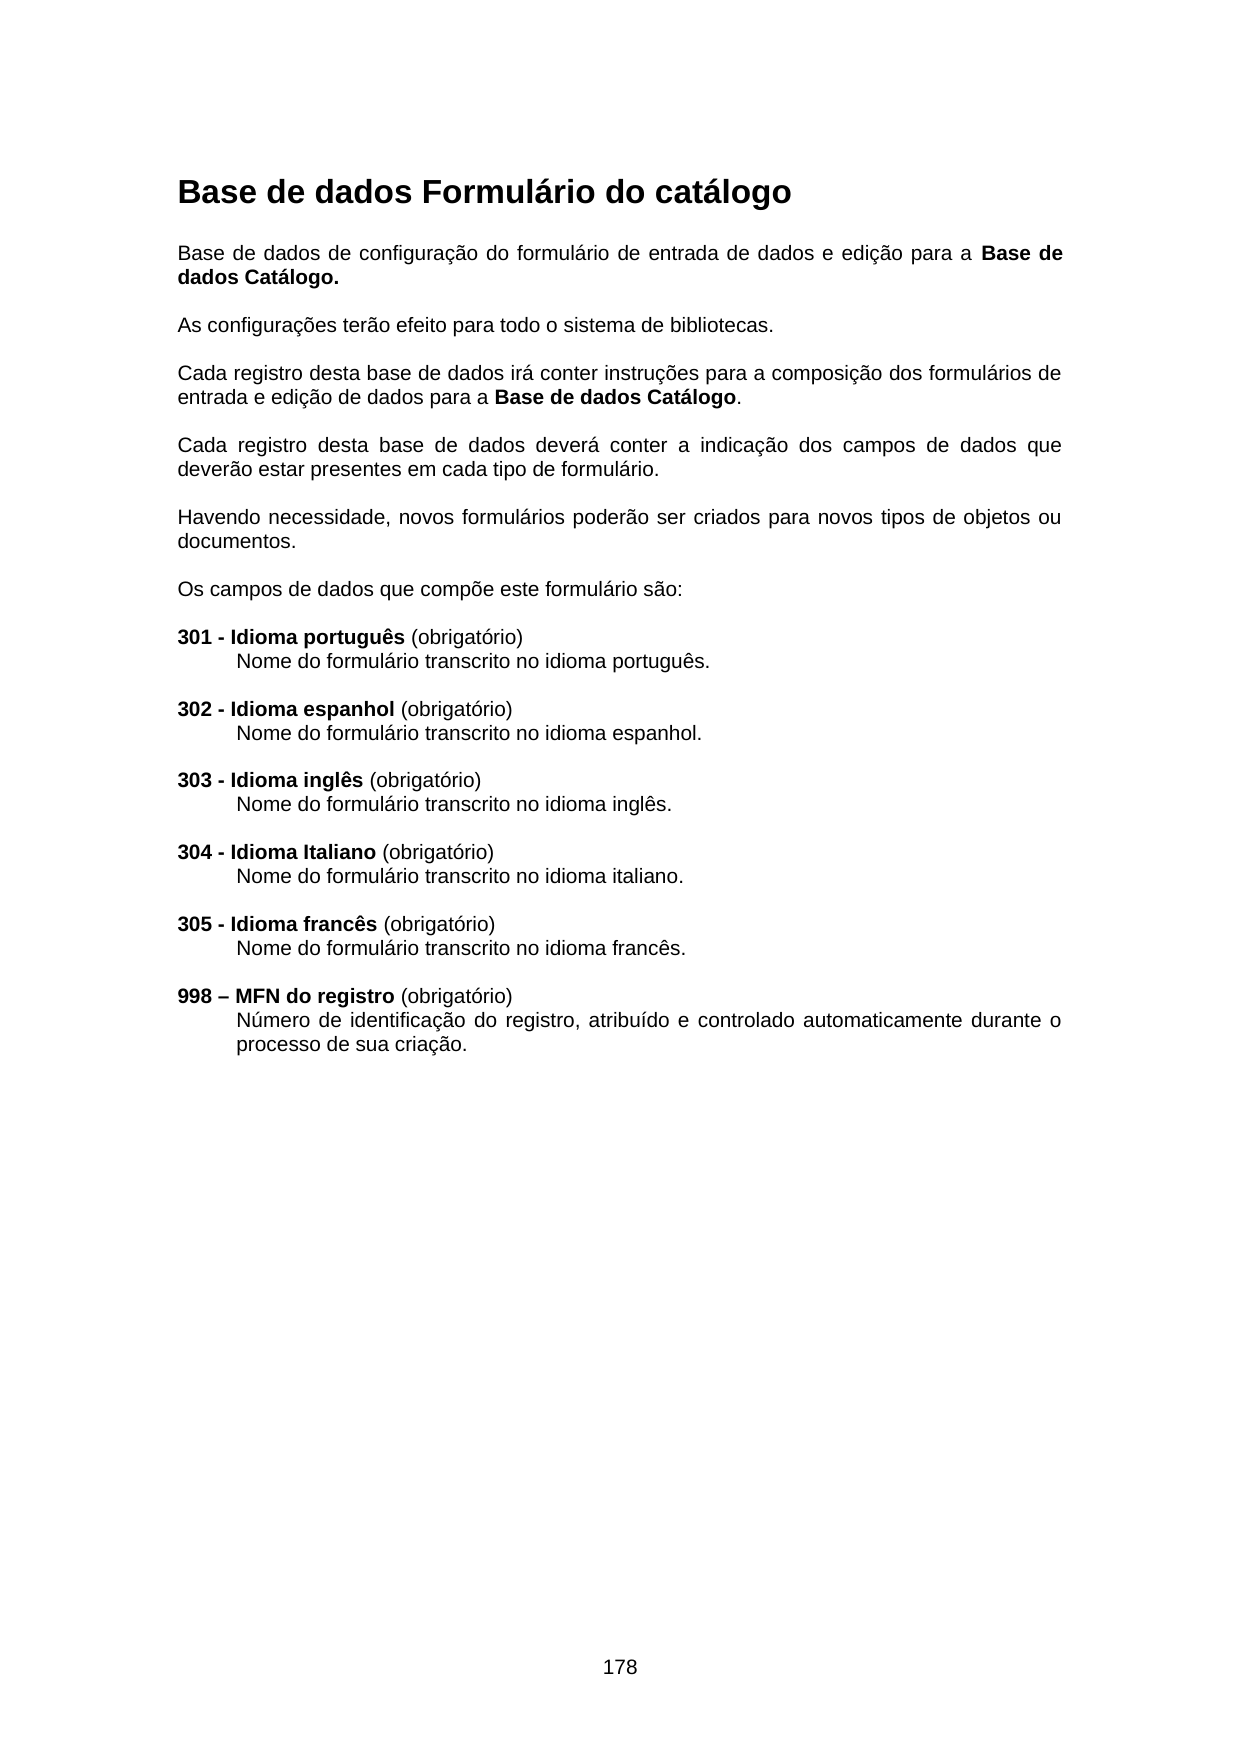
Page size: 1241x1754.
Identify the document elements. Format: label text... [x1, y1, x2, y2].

text Cada registro desta base de dados irá conter instruções para a composição dos formulários de entrada e edição de dados para a Base de dados Catálogo. [177, 361, 1063, 409]
text 301 - Idioma português (obrigatório) [177, 624, 1063, 648]
text Nome do formulário transcrito no idioma francês. [236, 936, 1063, 960]
text Nome do formulário transcrito no idioma inglês. [236, 792, 1063, 816]
text 998 – MFN do registro (obrigatório) [177, 984, 1063, 1008]
text Nome do formulário transcrito no idioma espanhol. [236, 720, 1063, 744]
text 302 - Idioma espanhol (obrigatório) [177, 696, 1063, 720]
text 303 - Idioma inglês (obrigatório) [177, 768, 1063, 792]
text Base de dados de configuração do formulário de entrada de dados e edição para a Base de dados Catálogo. [177, 241, 1063, 289]
subtitle Base de dados Formulário do catálogo [177, 173, 1063, 211]
text As configurações terão efeito para todo o sistema de bibliotecas. [177, 313, 1063, 337]
text 305 - Idioma francês (obrigatório) [177, 912, 1063, 936]
text Número de identificação do registro, atribuído e controlado automaticamente durante o processo de sua criação. [236, 1008, 1063, 1056]
text Nome do formulário transcrito no idioma italiano. [236, 864, 1063, 888]
text 304 - Idioma Italiano (obrigatório) [177, 840, 1063, 864]
text Os campos de dados que compõe este formulário são: [177, 577, 1063, 601]
text Cada registro desta base de dados deverá conter a indicação dos campos de dados que deverão estar presentes em cada tipo de formulário. [177, 433, 1063, 481]
text Nome do formulário transcrito no idioma português. [236, 648, 1063, 672]
text Havendo necessidade, novos formulários poderão ser criados para novos tipos de objetos ou documentos. [177, 505, 1063, 553]
